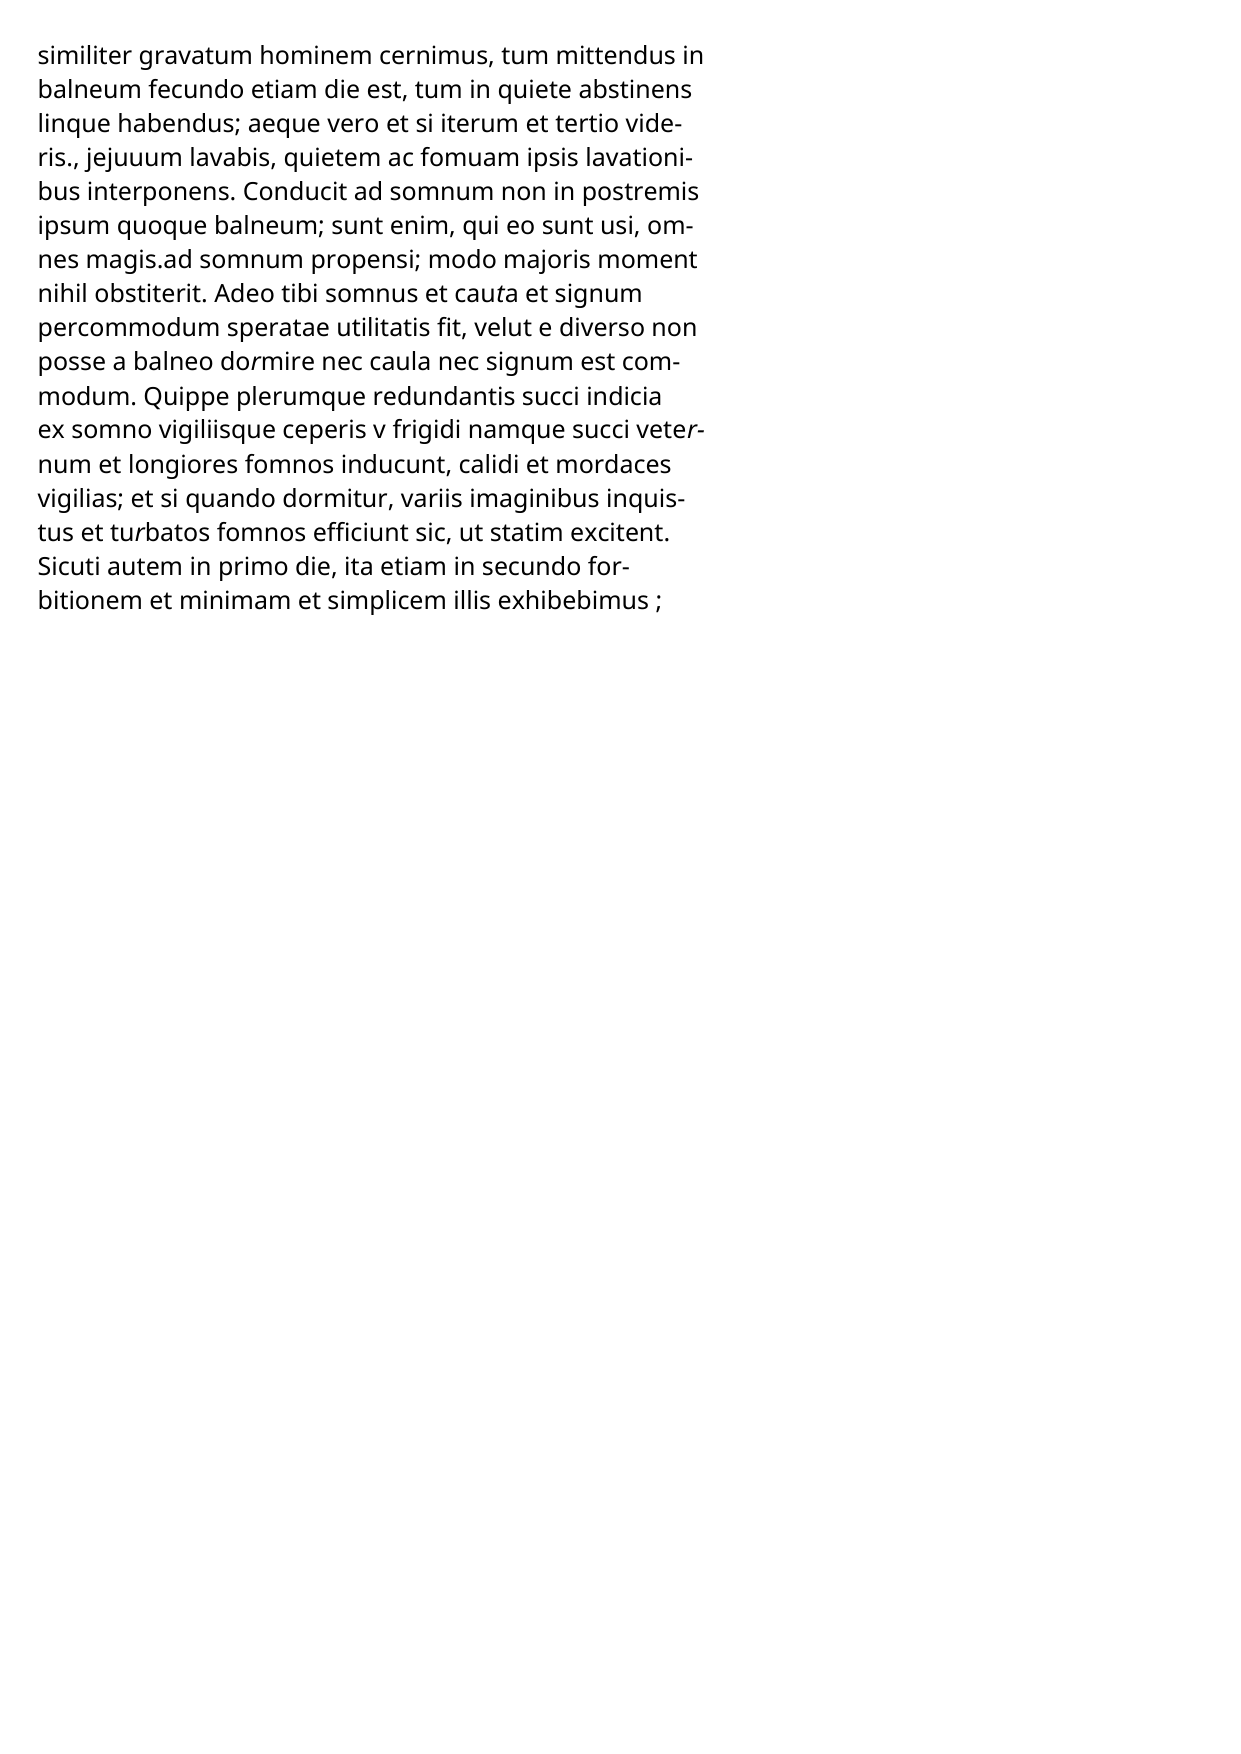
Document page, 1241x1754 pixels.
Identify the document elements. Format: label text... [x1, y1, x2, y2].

text similiter gravatum hominem cernimus, tum mittendus in balneum fecundo etiam die est, tum in quiete abstinens linque habendus; aeque vero et si iterum et tertio vide- ris., jejuuum lavabis, quietem ac fomuam ipsis lavationi- bus interponens. Conducit ad somnum non in postremis ipsum quoque balneum; sunt enim, qui eo sunt usi, om- nes magis.ad somnum propensi; modo majoris moment nihil obstiterit. Adeo tibi somnus et cauta et signum percommodum speratae utilitatis fit, velut e diverso non posse a balneo dormire nec caula nec signum est com- modum. Quippe plerumque redundantis succi indicia ex somno vigiliisque ceperis v frigidi namque succi veter- num et longiores fomnos inducunt, calidi et mordaces vigilias; et si quando dormitur, variis imaginibus inquis- tus et turbatos fomnos efficiunt sic, ut statim excitent. Sicuti autem in primo die, ita etiam in secundo for- bitionem et minimam et simplicem illis exhibebimus ; [37, 37, 1203, 617]
